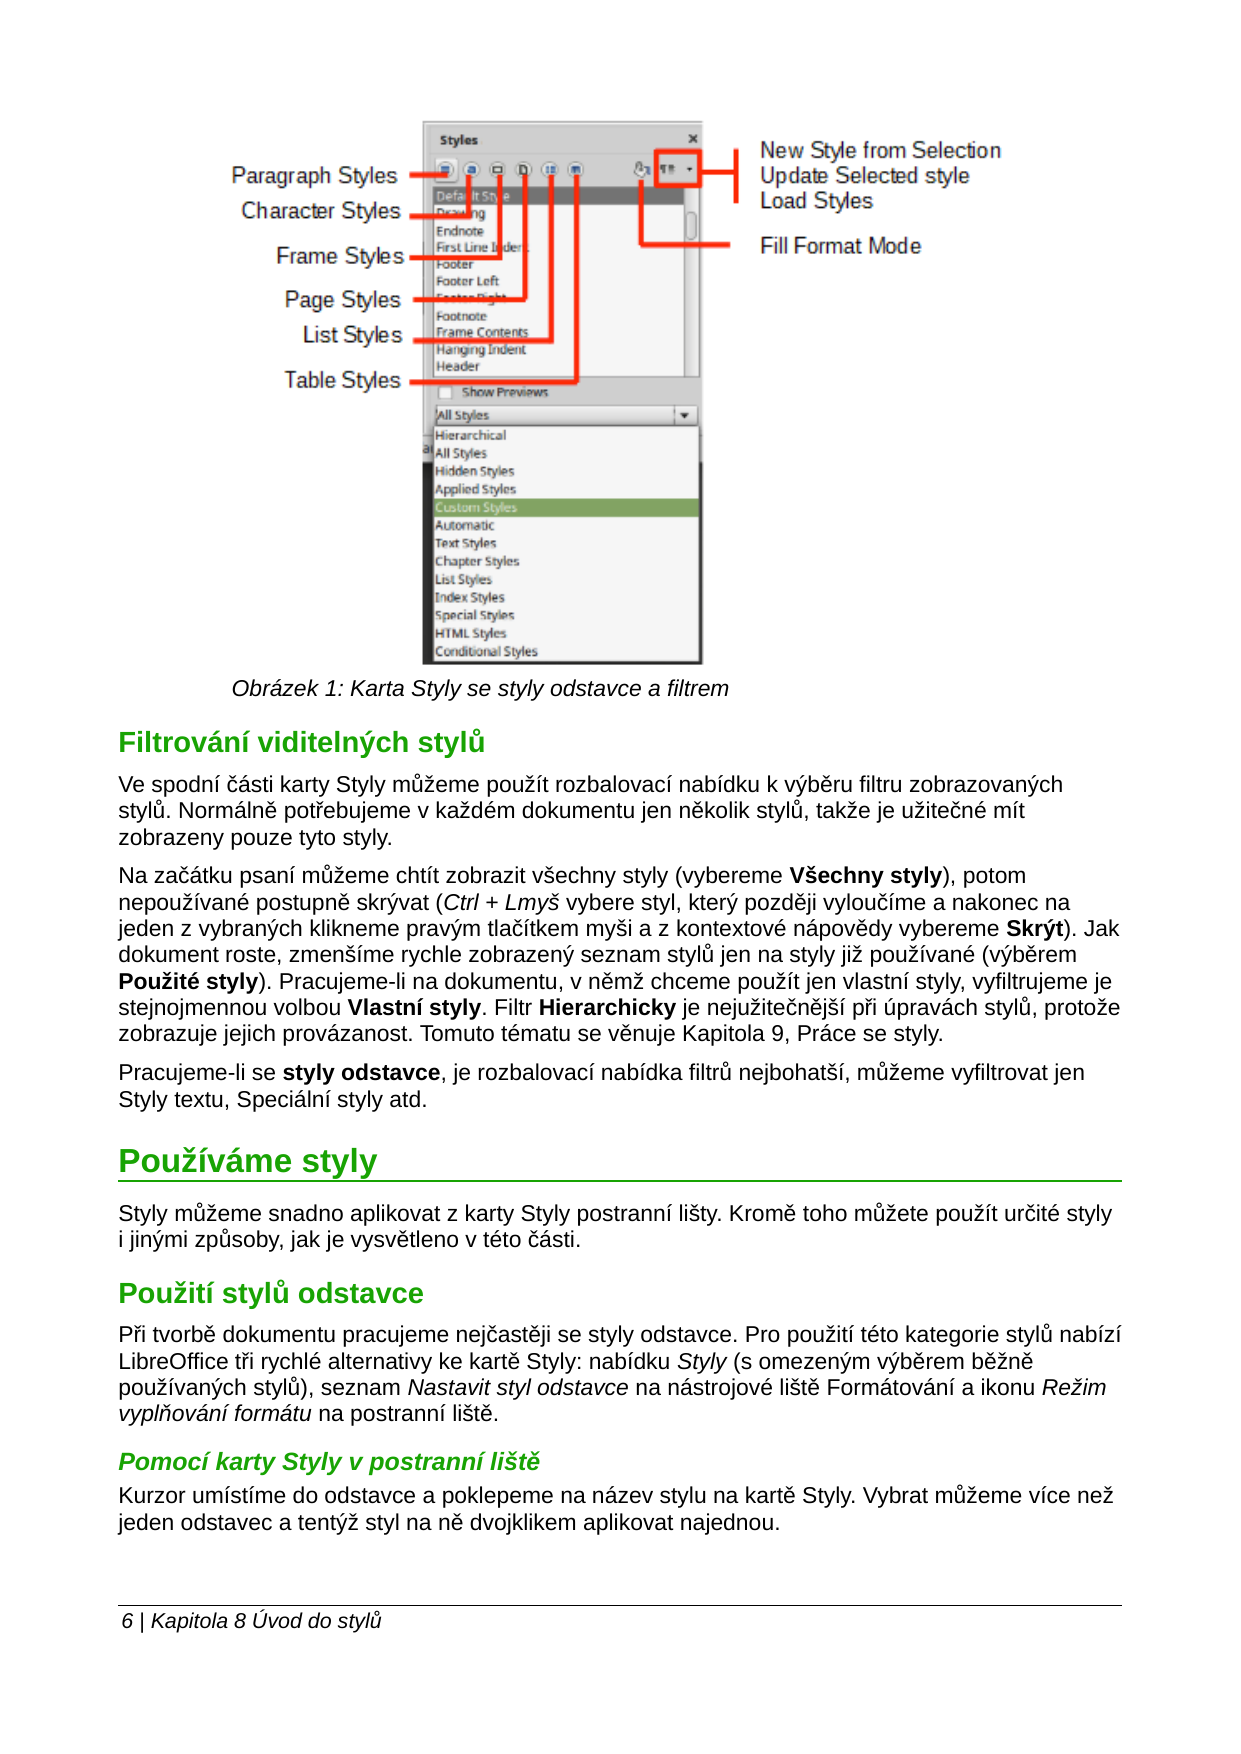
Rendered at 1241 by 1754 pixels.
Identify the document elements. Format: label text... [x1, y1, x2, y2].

picture [230, 118, 1010, 670]
subtitle Použití stylů odstavce [118, 1276, 1122, 1309]
text Styly můžeme snadno aplikovat z karty Styly postranní lišty. Kromě toho můžete použít určité styly i jinými způsoby, jak je vysvětleno v této části. [118, 1200, 1122, 1252]
text Obrázek 1: Karta Styly se styly odstavce a filtrem [231, 670, 1009, 702]
text Pracujeme-li se styly odstavce, je rozbalovací nabídka filtrů nejbohatší, můžeme vyfiltrovat jen Styly textu, Speciální styly atd. [118, 1059, 1122, 1112]
text Kurzor umístíme do odstavce a poklepeme na název stylu na kartě Styly. Vybrat můžeme více než jeden odstavec a tentýž styl na ně dvojklikem aplikovat najednou. [118, 1482, 1122, 1535]
subtitle Používáme styly [118, 1141, 1122, 1180]
subtitle Pomocí karty Styly v postranní liště [118, 1447, 1122, 1476]
text Na začátku psaní můžeme chtít zobrazit všechny styly (vybereme Všechny styly), potom nepoužívané postupně skrývat (Ctrl + Lmyš vybere styl, který později vyloučíme a nakonec na jeden z vybraných klikneme pravým tlačítkem myši a z kontextové nápovědy vybereme Skrýt). Jak dokument roste, zmenšíme rychle zobrazený seznam stylů jen na styly již používané (výběrem Použité styly). Pracujeme-li na dokumentu, v němž chceme použít jen vlastní styly, vyfiltrujeme je stejnojmennou volbou Vlastní styly. Filtr Hierarchicky je nejužitečnější při úpravách stylů, protože zobrazuje jejich provázanost. Tomuto tématu se věnuje Kapitola 9, Práce se styly. [118, 862, 1122, 1047]
subtitle Filtrování viditelných stylů [118, 725, 1122, 759]
text Při tvorbě dokumentu pracujeme nejčastěji se styly odstavce. Pro použití této kategorie stylů nabízí LibreOffice tři rychlé alternativy ke kartě Styly: nabídku Styly (s omezeným výběrem běžně používaných stylů), seznam Nastavit styl odstavce na nástrojové liště Formátování a ikonu Režim vyplňování formátu na postranní liště. [118, 1321, 1122, 1427]
text Ve spodní části karty Styly můžeme použít rozbalovací nabídku k výběru filtru zobrazovaných stylů. Normálně potřebujeme v každém dokumentu jen několik stylů, takže je užitečné mít zobrazeny pouze tyto styly. [118, 771, 1122, 850]
